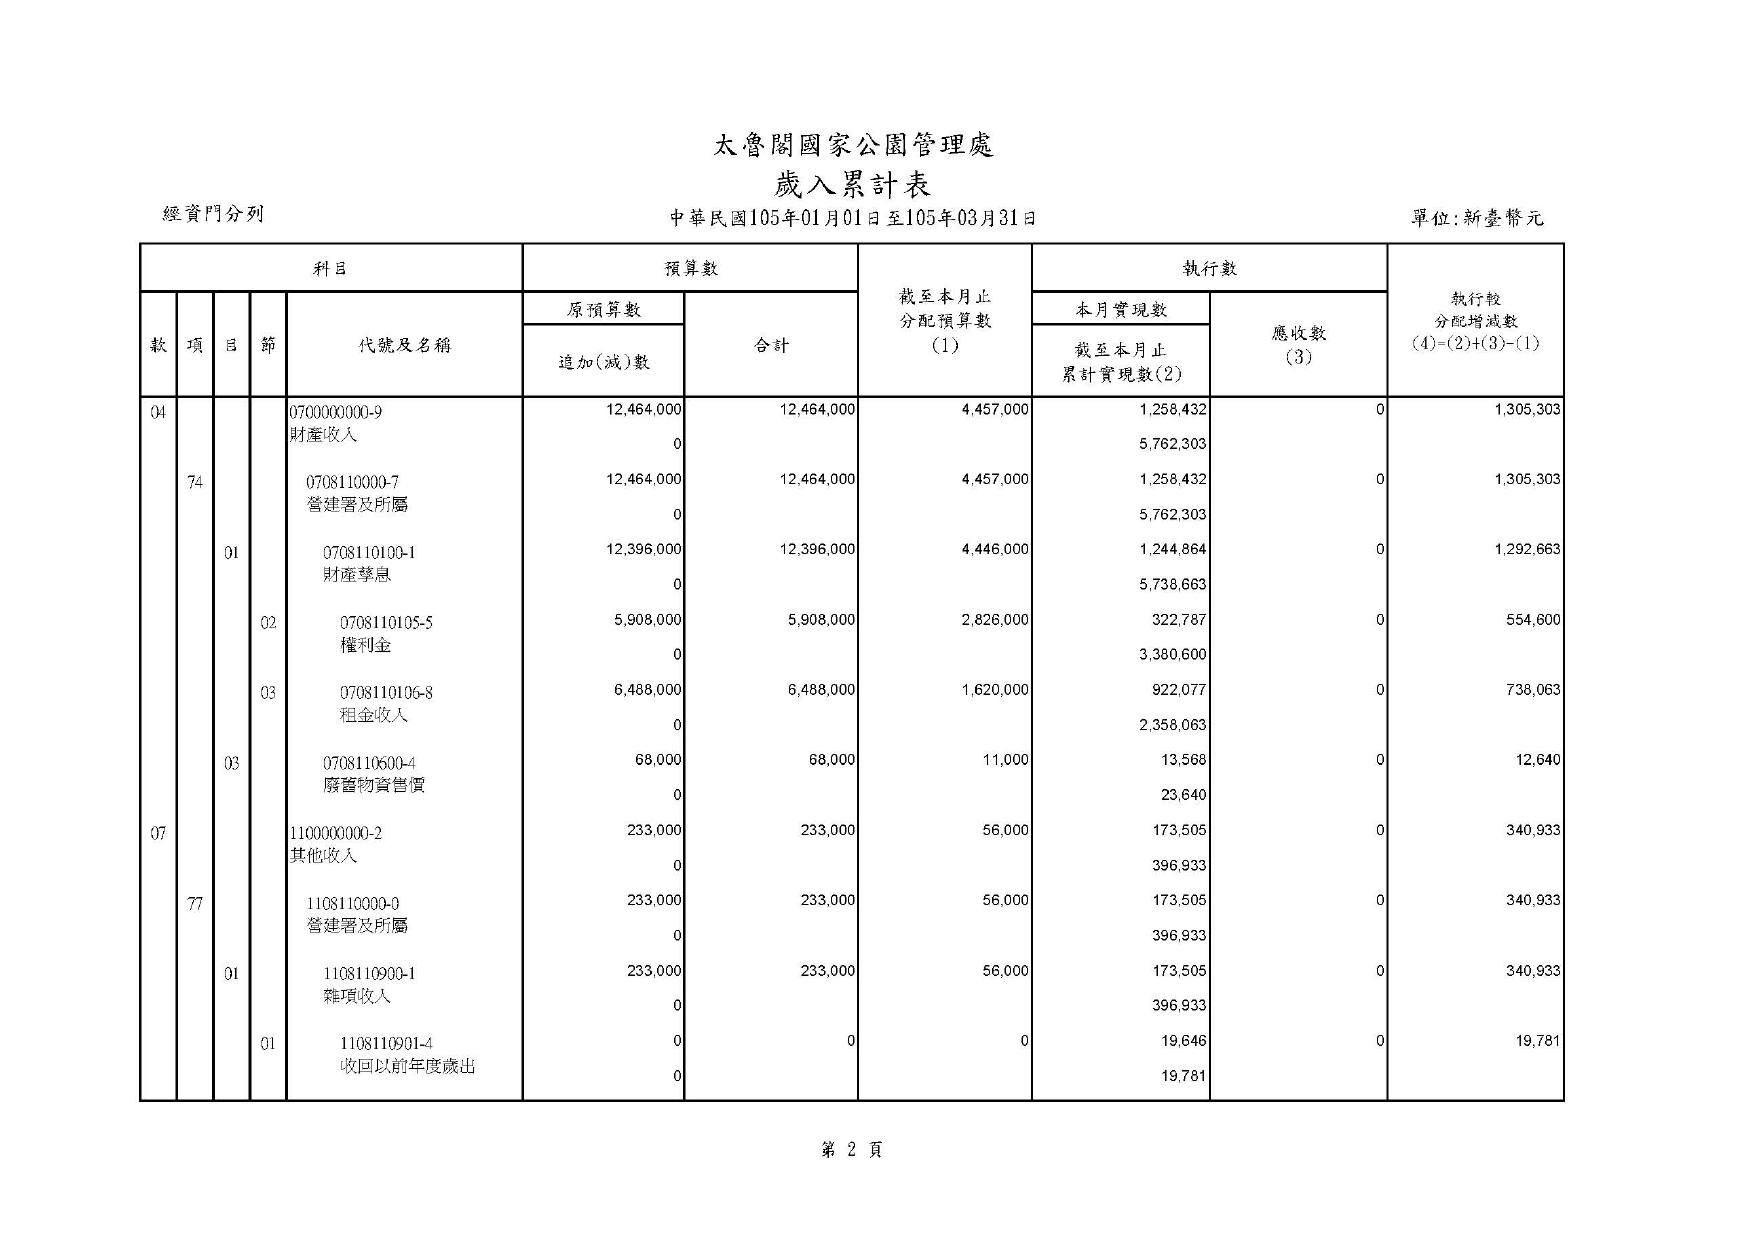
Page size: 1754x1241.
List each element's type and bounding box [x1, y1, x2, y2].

picture [59, 82, 1646, 1164]
